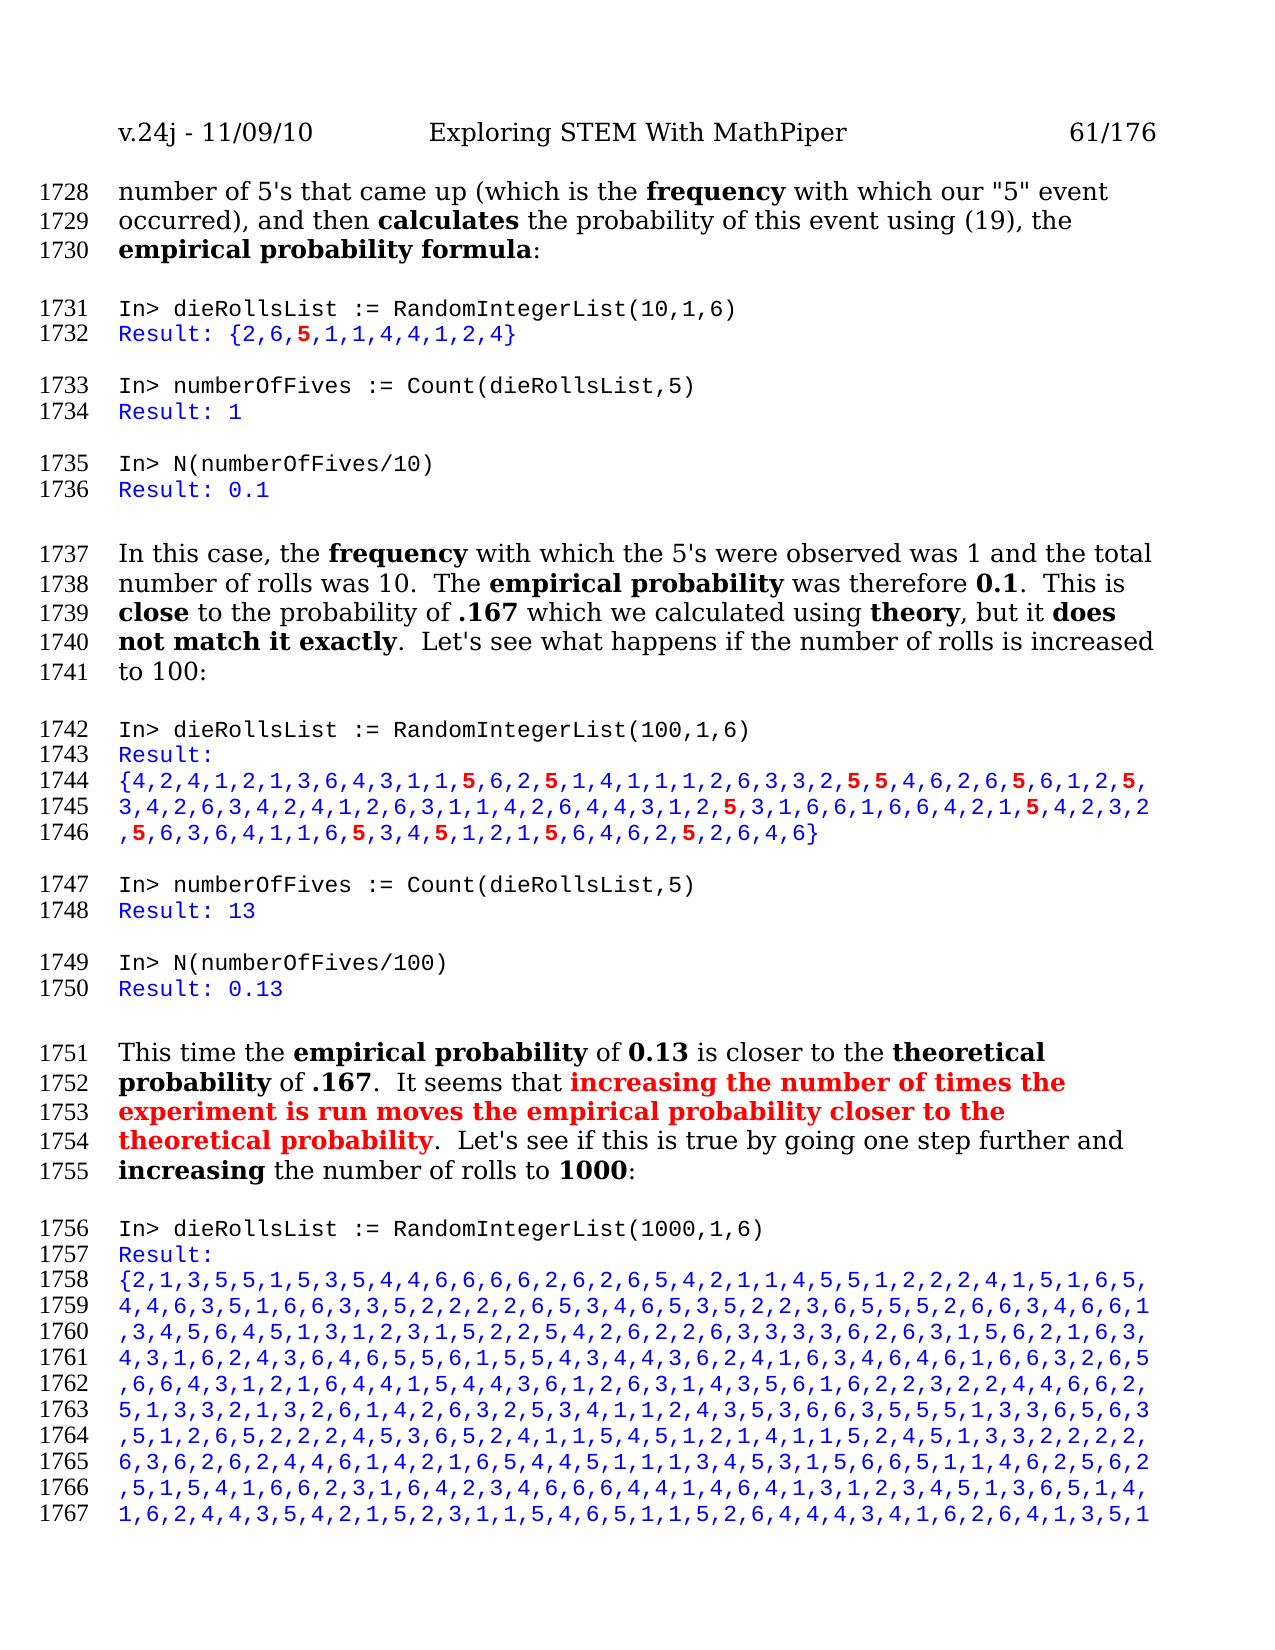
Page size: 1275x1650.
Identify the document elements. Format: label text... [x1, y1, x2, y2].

text In> dieRollsList := RandomIntegerList(1000,1,6) [118, 1217, 1157, 1243]
text In> dieRollsList := RandomIntegerList(100,1,6) [118, 718, 1157, 744]
text Result: 0.1 [118, 478, 1157, 504]
text Result: {2,6,5,1,1,4,4,1,2,4} [118, 323, 1157, 349]
text Result: 0.13 [118, 977, 1157, 1003]
text In this case, the frequency with which the 5's were observed was 1 and the total number of rolls was 10. The empirical probability was therefore 0.1. This is close to the probability of .167 which we calculated using theory, but it does not match it exactly. Let's see what happens if the number of rolls is increased to 100: [118, 539, 1157, 686]
text Result: {2,1,3,5,5,1,5,3,5,4,4,6,6,6,6,2,6,2,6,5,4,2,1,1,4,5,5,1,2,2,2,4,1,5,1,6,5,4,4,6,3,5,1,6,6,3,3,5,2,2,2,2,6,5,3,4,6,5,3,5,2,2,3,6,5,5,5,2,6,6,3,4,6,6,1,3,4,5,6,4,5,1,3,1,2,3,1,5,2,2,5,4,2,6,2,2,6,3,3,3,3,6,2,6,3,1,5,6,2,1,6,3,4,3,1,6,2,4,3,6,4,6,5,5,6,1,5,5,4,3,4,4,3,6,2,4,1,6,3,4,6,4,6,1,6,6,3,2,6,5,6,6,4,3,1,2,1,6,4,4,1,5,4,4,3,6,1,2,6,3,1,4,3,5,6,1,6,2,2,3,2,2,4,4,6,6,2,5,1,3,3,2,1,3,2,6,1,4,2,6,3,2,5,3,4,1,1,2,4,3,5,3,6,6,3,5,5,5,1,3,3,6,5,6,3,5,1,2,6,5,2,2,2,4,5,3,6,5,2,4,1,1,5,4,5,1,2,1,4,1,1,5,2,4,5,1,3,3,2,2,2,2,6,3,6,2,6,2,4,4,6,1,4,2,1,6,5,4,4,5,1,1,1,3,4,5,3,1,5,6,6,5,1,1,4,6,2,5,6,2,5,1,5,4,1,6,6,2,3,1,6,4,2,3,4,6,6,6,4,4,1,4,6,4,1,3,1,2,3,4,5,1,3,6,5,1,4,1,6,2,4,4,3,5,4,2,1,5,2,3,1,1,5,4,6,5,1,1,5,2,6,4,4,4,3,4,1,6,2,6,4,1,3,5,1 [118, 1243, 1157, 1528]
text In> numberOfFives := Count(dieRollsList,5) [118, 375, 1157, 401]
text Result: 1 [118, 401, 1157, 427]
text Result: {4,2,4,1,2,1,3,6,4,3,1,1,5,6,2,5,1,4,1,1,1,2,6,3,3,2,5,5,4,6,2,6,5,6,1,2,5,3,4,2,6,3,4,2,4,1,2,6,3,1,1,4,2,6,4,4,3,1,2,5,3,1,6,6,1,6,6,4,2,1,5,4,2,3,2,5,6,3,6,4,1,1,6,5,3,4,5,1,2,1,5,6,4,6,2,5,2,6,4,6} [118, 744, 1157, 848]
text In> numberOfFives := Count(dieRollsList,5) [118, 873, 1157, 899]
text Result: 13 [118, 899, 1157, 925]
text number of 5's that came up (which is the frequency with which our "5" event occurred), and then calculates the probability of this event using (19), the empirical probability formula: [118, 177, 1157, 265]
text In> N(numberOfFives/10) [118, 452, 1157, 478]
text This time the empirical probability of 0.13 is closer to the theoretical probability of .167. It seems that increasing the number of times the experiment is run moves the empirical probability closer to the theoretical probability. Let's see if this is true by going one step further and increasing the number of rolls to 1000: [118, 1038, 1157, 1185]
text In> dieRollsList := RandomIntegerList(10,1,6) [118, 297, 1157, 323]
text In> N(numberOfFives/100) [118, 951, 1157, 977]
